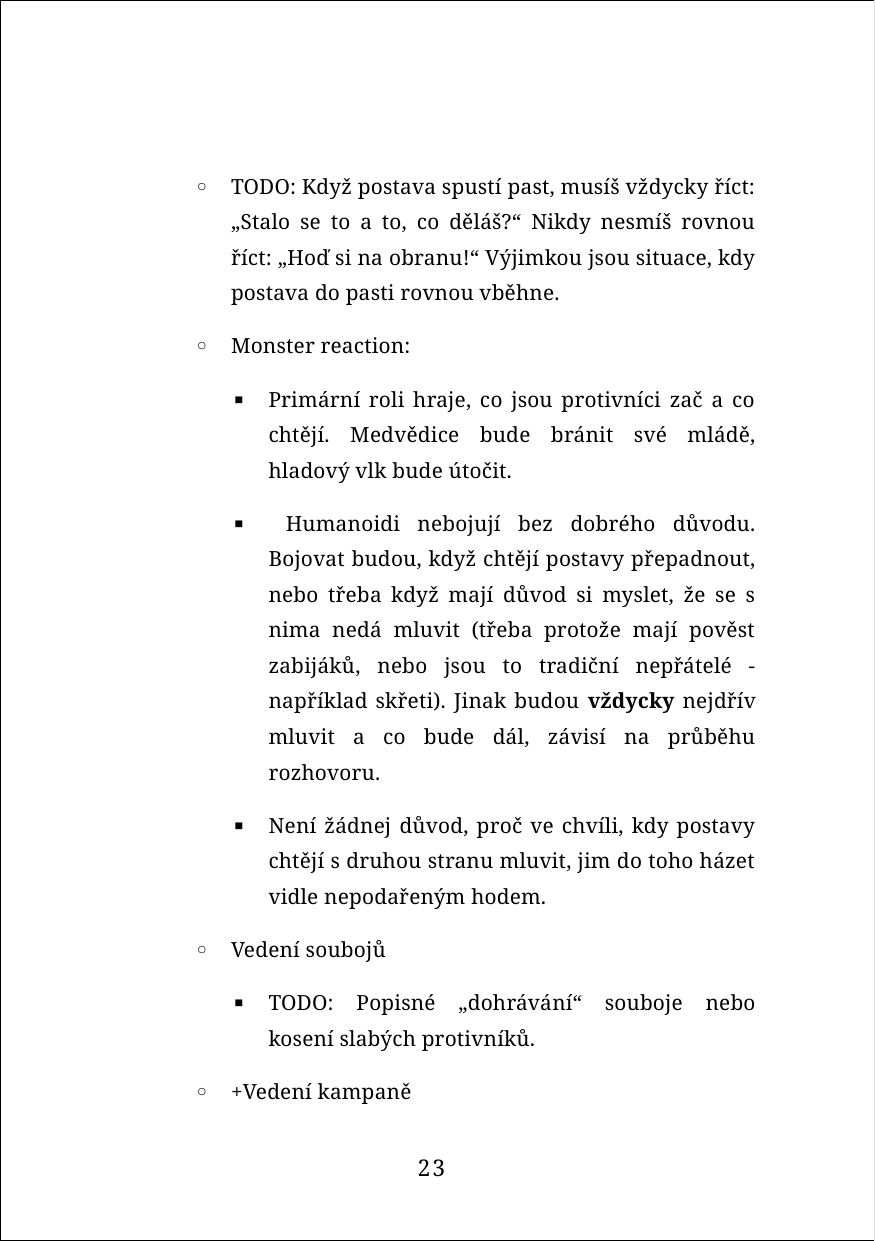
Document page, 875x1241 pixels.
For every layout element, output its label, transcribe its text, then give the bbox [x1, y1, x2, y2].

list Primární roli hraje, co jsou protivníci zač a co chtějí. Medvědice bude bránit své mládě, hladový vlk bude útočit. [231, 385, 756, 484]
list Vedení soubojů [193, 935, 756, 964]
list Není žádnej důvod, proč ve chvíli, kdy postavy chtějí s druhou stranu mluvit, jim do toho házet vidle nepodařeným hodem. [231, 811, 756, 910]
list Monster reaction: [193, 332, 756, 360]
list TODO: Když postava spustí past, musíš vždycky říct: „Stalo se to a to, co děláš?“ Nikdy nesmíš rovnou říct: „Hoď si na obranu!“ Výjimkou jsou situace, kdy postava do pasti rovnou vběhne. [193, 172, 756, 307]
list +Vedení kampaně [193, 1077, 756, 1106]
list TODO: Popisné „dohrávání“ souboje nebo kosení slabých protivníků. [231, 988, 756, 1052]
list Humanoidi nebojují bez dobrého důvodu. Bojovat budou, když chtějí postavy přepadnout, nebo třeba když mají důvod si myslet, že se s nima nedá mluvit (třeba protože mají pověst zabijáků, nebo jsou to tradiční nepřátelé - například skřeti). Jinak budou vždycky nejdřív mluvit a co bude dál, závisí na průběhu rozhovoru. [231, 509, 756, 786]
